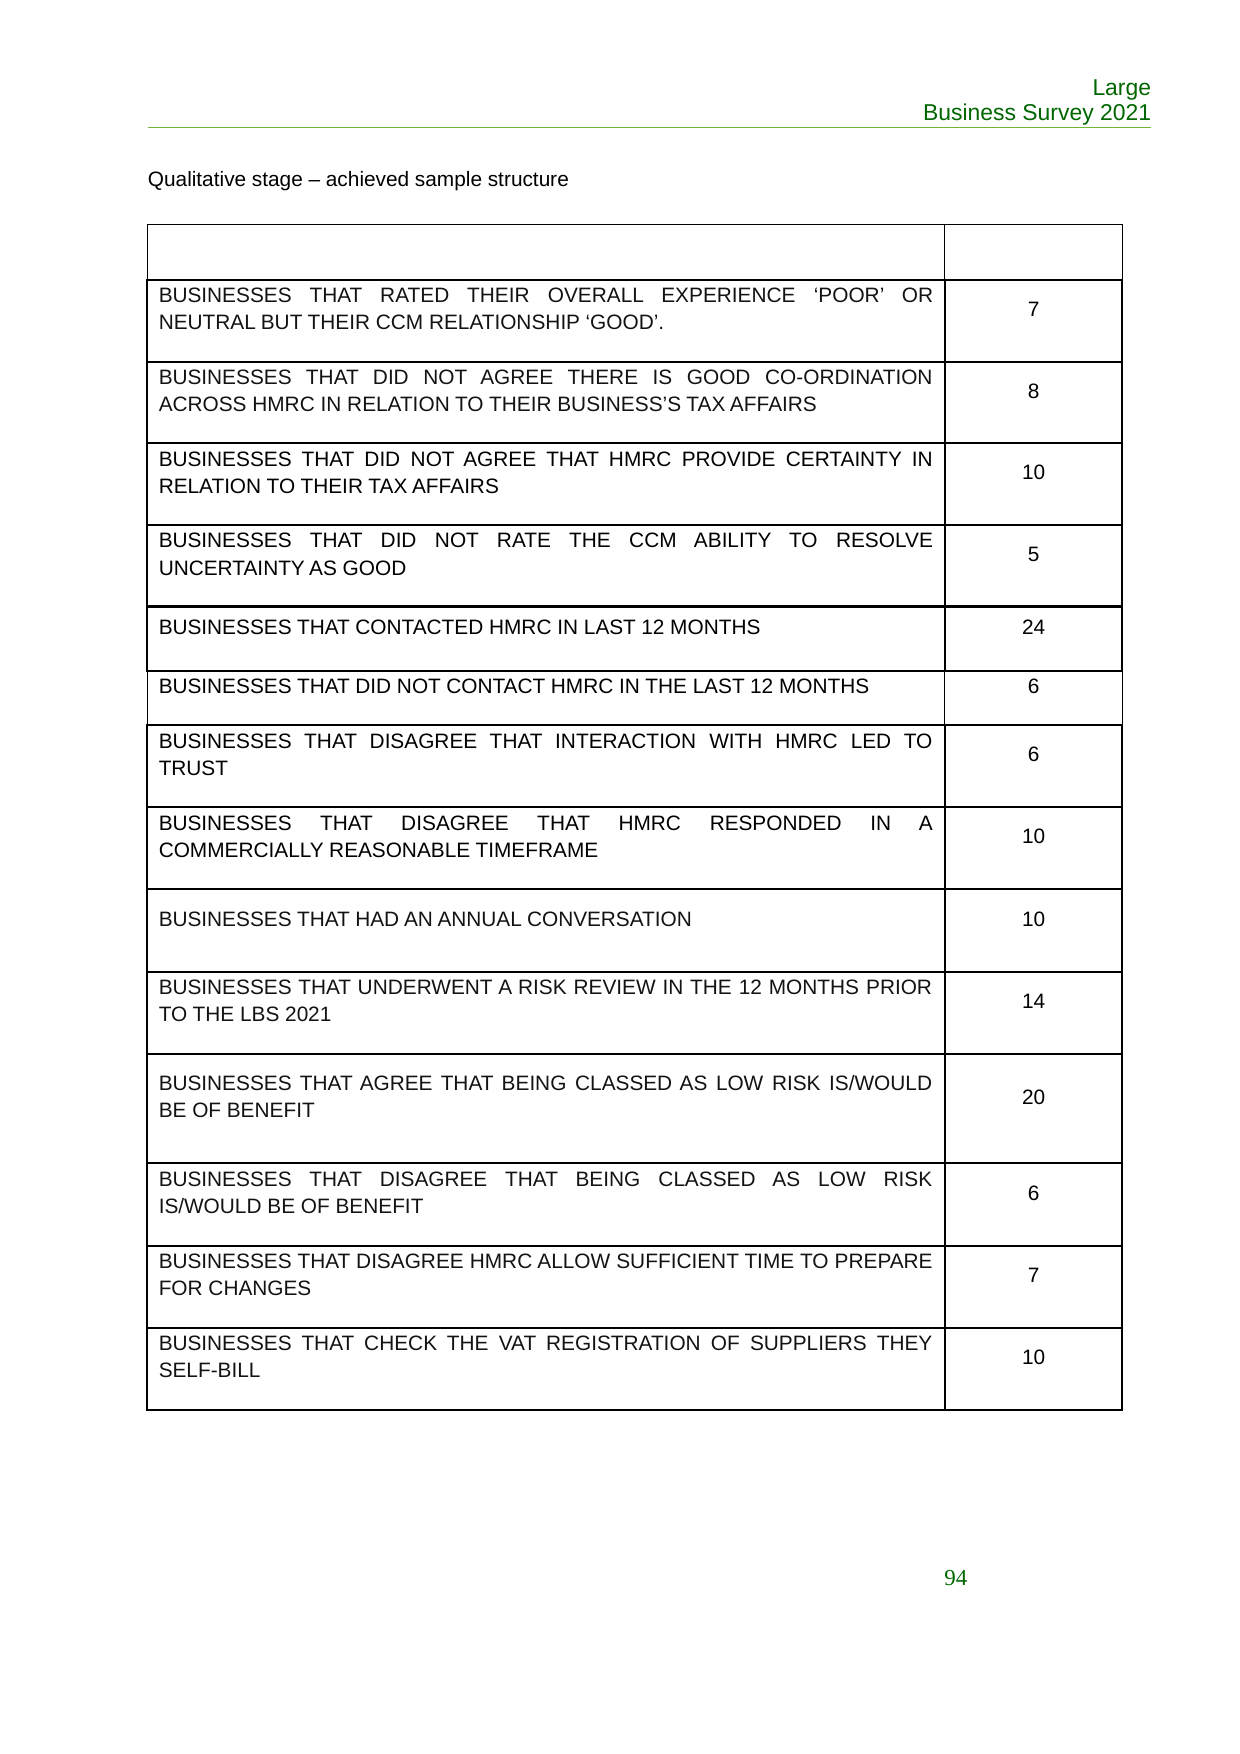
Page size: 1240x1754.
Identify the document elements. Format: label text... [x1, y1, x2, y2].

table_cell 20 [946, 1055, 1121, 1162]
table_cell 10 [946, 444, 1121, 524]
table_cell BUSINESSES THAT UNDERWENT A RISK REVIEW IN THE 12 MONTHS PRIOR TO THE LBS 2021 [148, 973, 944, 1053]
table_cell BUSINESSES THAT DID NOT AGREE THAT HMRC PROVIDE CERTAINTY IN RELATION TO THEIR TAX AFFAIRS [148, 444, 944, 524]
table_cell 5 [946, 526, 1121, 605]
table_cell BUSINESSES THAT CONTACTED HMRC IN LAST 12 MONTHS [148, 608, 944, 670]
table_cell BUSINESSES THAT DISAGREE THAT HMRC RESPONDED IN A COMMERCIALLY REASONABLE TIMEFRAME [148, 808, 944, 888]
table_cell 10 [946, 890, 1121, 971]
table_cell BUSINESSES THAT DISAGREE THAT INTERACTION WITH HMRC LED TO TRUST [148, 726, 944, 806]
table_cell BUSINESSES THAT DID NOT RATE THE CCM ABILITY TO RESOLVE UNCERTAINTY AS GOOD [148, 526, 944, 605]
table_cell 10 [946, 1329, 1121, 1409]
table_cell BUSINESSES THAT DID NOT CONTACT HMRC IN THE LAST 12 MONTHS [148, 672, 944, 724]
table_cell 6 [946, 1164, 1121, 1244]
table_cell 14 [946, 973, 1121, 1053]
table_cell 10 [946, 808, 1121, 888]
table_cell 24 [946, 608, 1121, 670]
table_cell BUSINESSES THAT DISAGREE HMRC ALLOW SUFFICIENT TIME TO PREPARE FOR CHANGES [148, 1247, 944, 1327]
table_cell 6 [945, 672, 1122, 724]
table_cell 6 [946, 726, 1121, 806]
table_cell BUSINESSES THAT CHECK THE VAT REGISTRATION OF SUPPLIERS THEY SELF-BILL [148, 1329, 944, 1409]
subtitle Qualitative stage – achieved sample structure [148, 172, 1151, 199]
table_cell BUSINESSES THAT DISAGREE THAT BEING CLASSED AS LOW RISK IS/WOULD BE OF BENEFIT [148, 1164, 944, 1244]
table_cell BUSINESSES THAT AGREE THAT BEING CLASSED AS LOW RISK IS/WOULD BE OF BENEFIT [148, 1055, 944, 1162]
table_cell BUSINESSES THAT HAD AN ANNUAL CONVERSATION [148, 890, 944, 971]
table_cell BUSINESSES THAT RATED THEIR OVERALL EXPERIENCE ‘POOR’ OR NEUTRAL BUT THEIR CCM RELATIONSHIP ‘GOOD’. [148, 281, 944, 361]
table_cell 7 [946, 1247, 1121, 1327]
table_header Description [148, 225, 944, 278]
table_header Recruited [945, 225, 1122, 278]
table_cell BUSINESSES THAT DID NOT AGREE THERE IS GOOD CO-ORDINATION ACROSS HMRC IN RELATION TO THEIR BUSINESS’S TAX AFFAIRS [148, 363, 944, 442]
table_cell 8 [946, 363, 1121, 442]
table_cell 7 [946, 281, 1121, 361]
